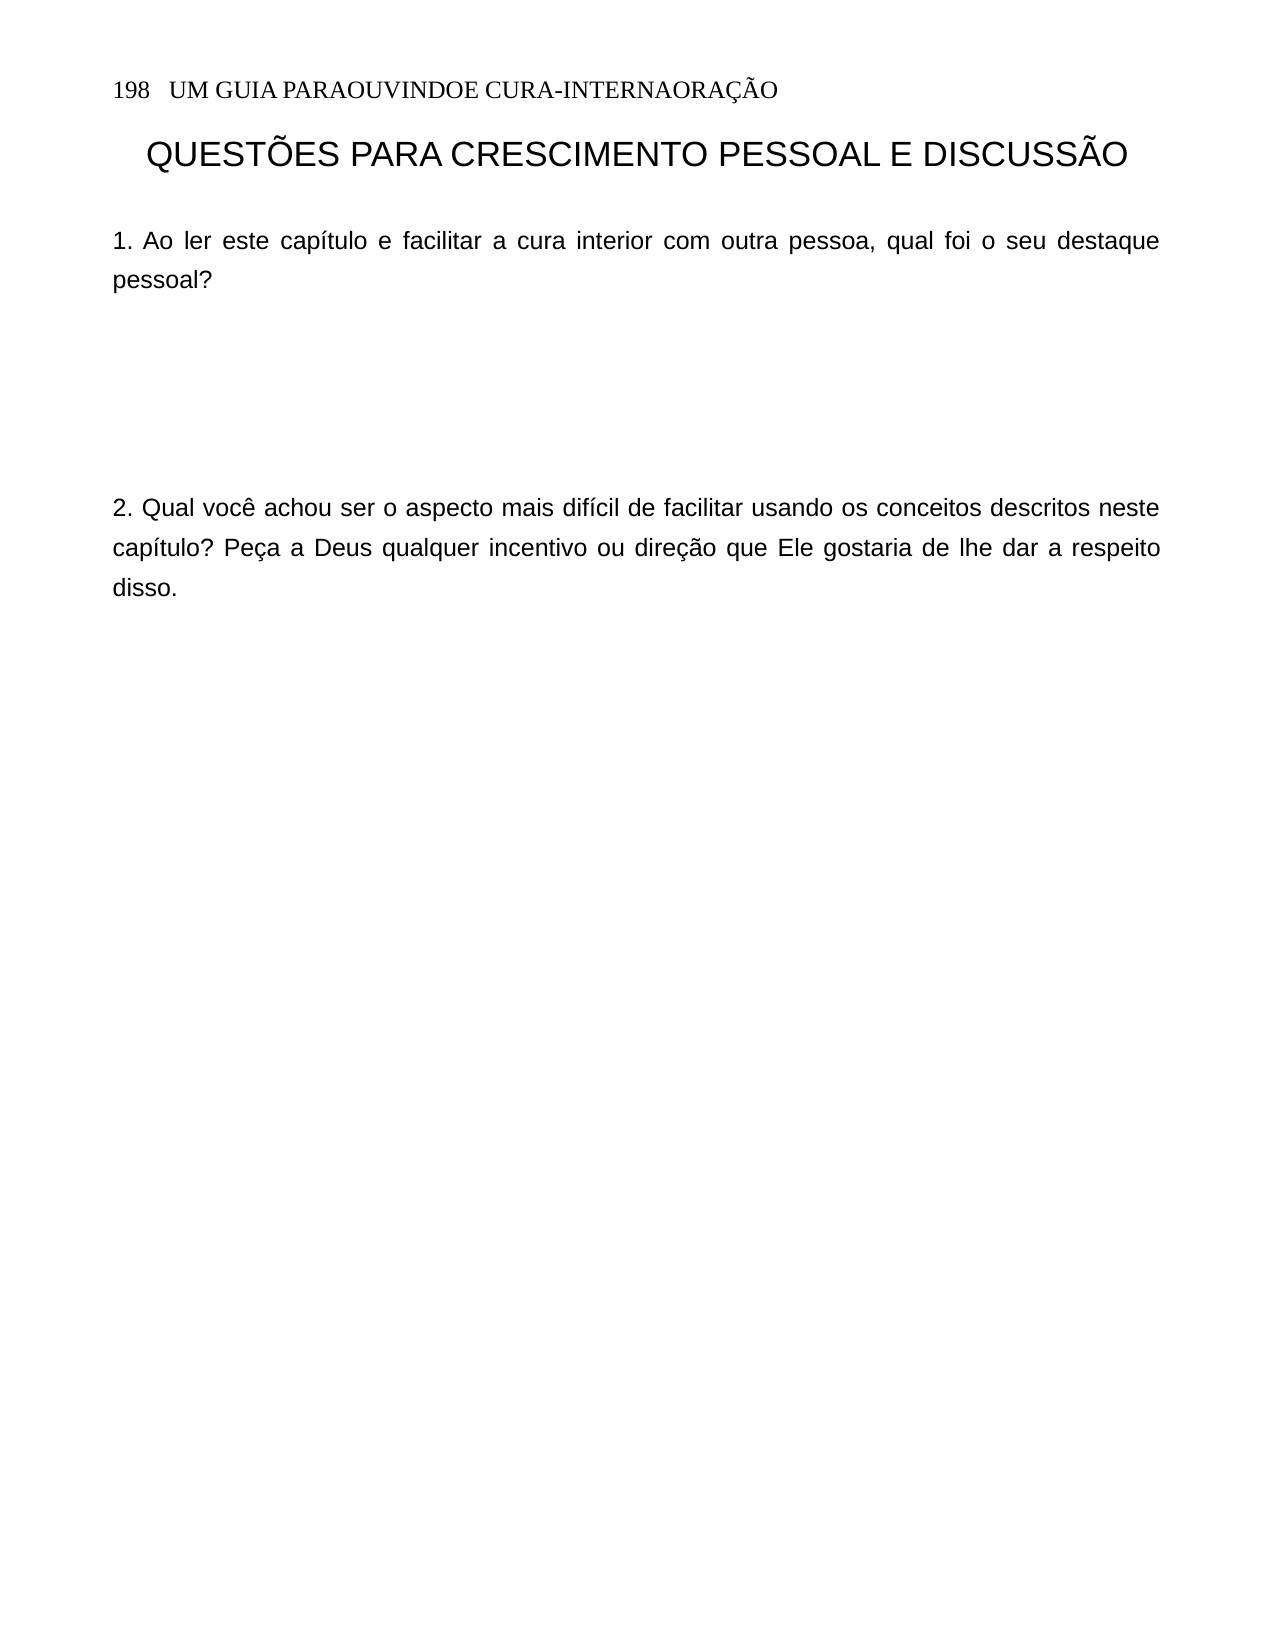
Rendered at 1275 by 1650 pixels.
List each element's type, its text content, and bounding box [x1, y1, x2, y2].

subtitle QUESTÕES PARA CRESCIMENTO PESSOAL E DISCUSSÃO [112, 134, 1162, 174]
text 2. Qual você achou ser o aspecto mais difícil de facilitar usando os conceitos descritos neste capítulo? Peça a Deus qualquer incentivo ou direção que Ele gostaria de lhe dar a respeito disso. [112, 493, 1162, 601]
text 1. Ao ler este capítulo e facilitar a cura interior com outra pessoa, qual foi o seu destaque pessoal? [112, 226, 1162, 294]
